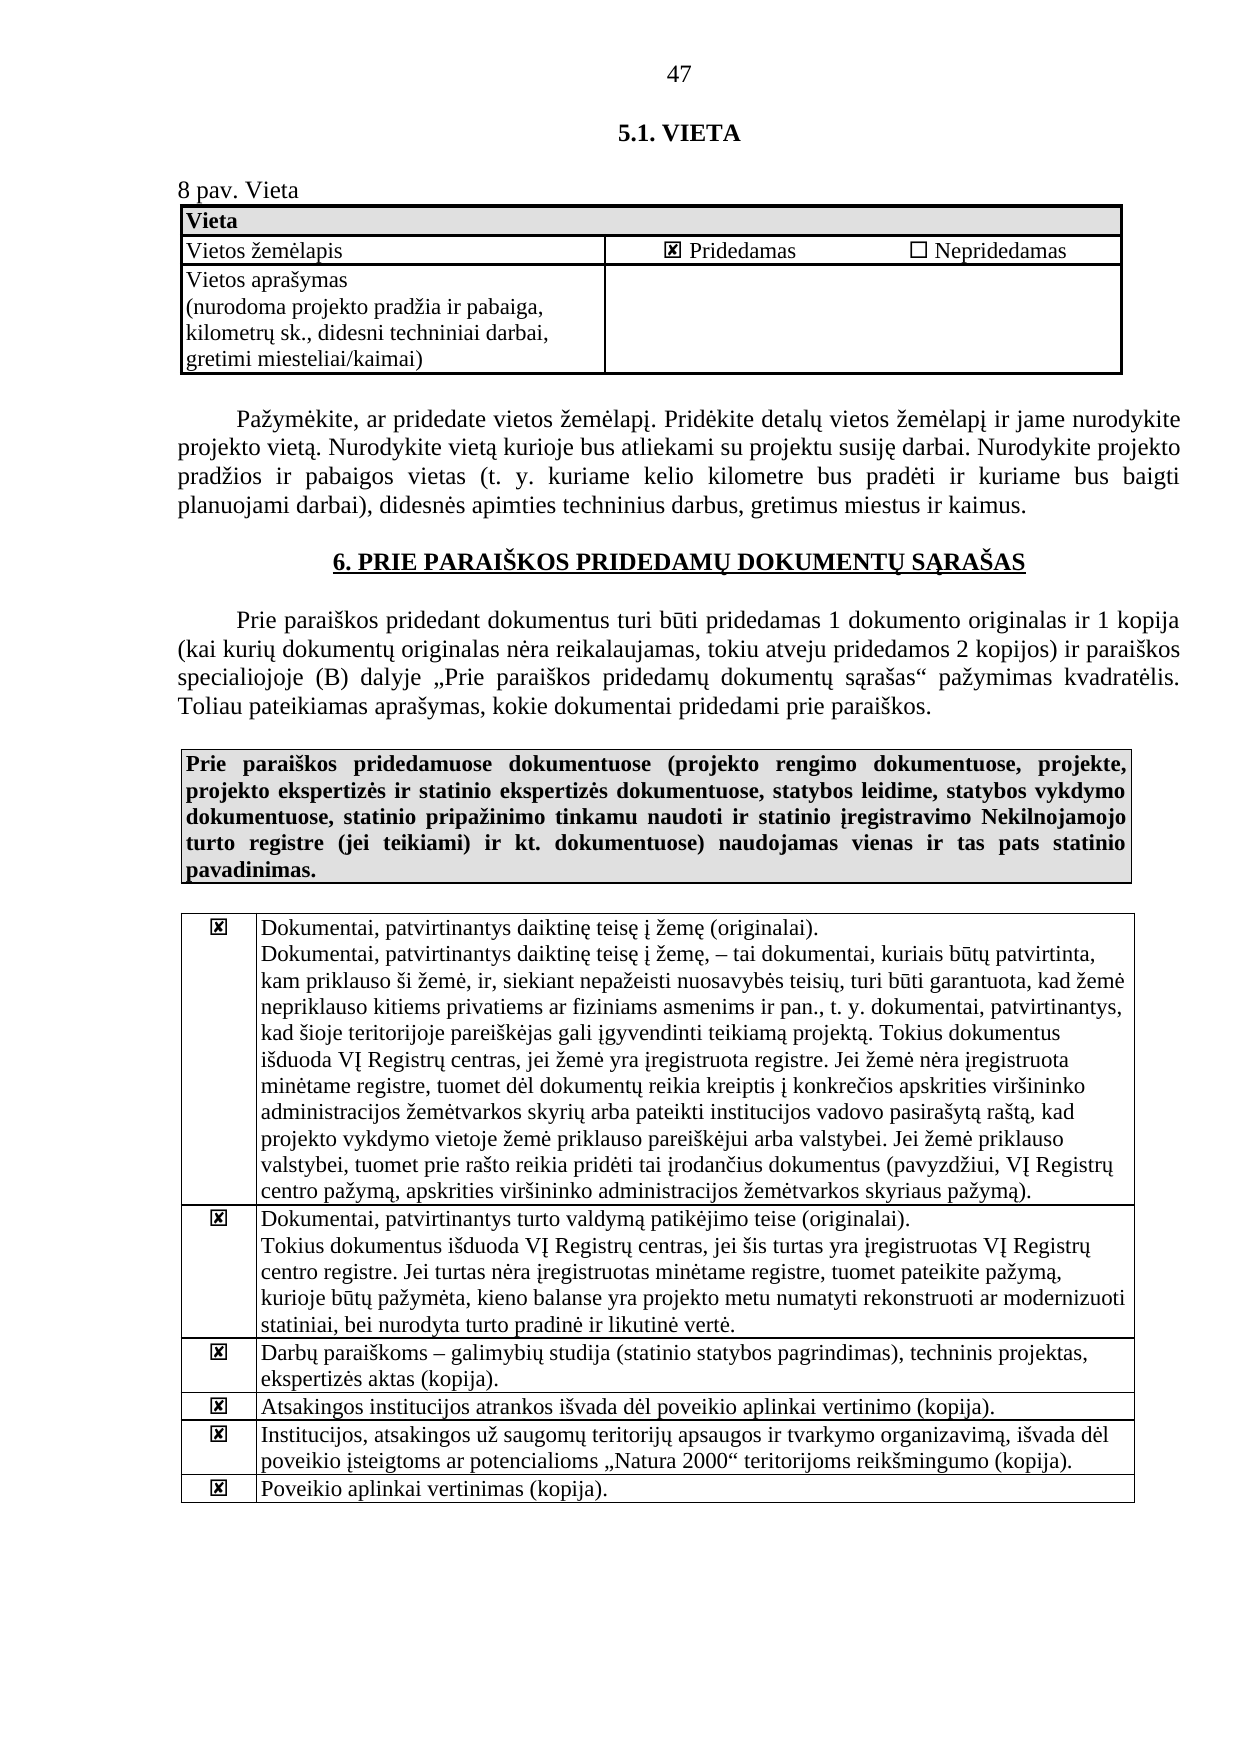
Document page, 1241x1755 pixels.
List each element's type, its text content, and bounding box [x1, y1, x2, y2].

table_cell Poveikio aplinkai vertinimas (kopija). [257, 1475, 1134, 1502]
text 5.1. VIETA [177, 118, 1181, 147]
table_cell Dokumentai, patvirtinantys turto valdymą patikėjimo teise (originalai). Tokius dokumentus išduoda VĮ Registrų centras, jei šis turtas yra įregistruotas VĮ Registrų centro registre. Jei turtas nėra įregistruotas minėtame registre, tuomet pateikite pažymą, kurioje būtų pažymėta, kieno balanse yra projekto metu numatyti rekonstruoti ar modernizuoti statiniai, bei nurodyta turto pradinė ir likutinė vertė. [257, 1206, 1134, 1337]
table_cell [ ] Nepridedamas [853, 237, 1120, 263]
table_cell Darbų paraiškoms – galimybių studija (statinio statybos pagrindimas), techninis projektas, ekspertizės aktas (kopija). [257, 1339, 1134, 1391]
table_header [X] [182, 914, 256, 1204]
text 8 pav. Vieta [177, 176, 1181, 204]
table_cell [X] [182, 1339, 256, 1391]
text Pažymėkite, ar pridedate vietos žemėlapį. Pridėkite detalų vietos žemėlapį ir jame nurodykite projekto vietą. Nurodykite vietą kurioje bus atliekami su projektu susiję darbai. Nurodykite projekto pradžios ir pabaigos vietas (t. y. kuriame kelio kilometre bus pradėti ir kuriame bus baigti planuojami darbai), didesnės apimties techninius darbus, gretimus miestus ir kaimus. [177, 404, 1181, 519]
table_cell [X] [182, 1206, 256, 1337]
table_cell [X] [182, 1421, 256, 1474]
table_cell [X] [182, 1393, 256, 1419]
table_cell [X] [182, 1475, 256, 1502]
table_header Prie paraiškos pridedamuose dokumentuose (projekto rengimo dokumentuose, projekte, projekto ekspertizės ir statinio ekspertizės dokumentuose, statybos leidime, statybos vykdymo dokumentuose, statinio pripažinimo tinkamu naudoti ir statinio įregistravimo Nekilnojamojo turto registre (jei teikiami) ir kt. dokumentuose) naudojamas vienas ir tas pats statinio pavadinimas. [182, 750, 1131, 882]
table_cell Atsakingos institucijos atrankos išvada dėl poveikio aplinkai vertinimo (kopija). [257, 1393, 1134, 1419]
table_cell [X] Pridedamas [606, 237, 853, 263]
table_header Dokumentai, patvirtinantys daiktinę teisę į žemę (originalai). Dokumentai, patvirtinantys daiktinę teisę į žemę, – tai dokumentai, kuriais būtų patvirtinta, kam priklauso ši žemė, ir, siekiant nepažeisti nuosavybės teisių, turi būti garantuota, kad žemė nepriklauso kitiems privatiems ar fiziniams asmenims ir pan., t. y. dokumentai, patvirtinantys, kad šioje teritorijoje pareiškėjas gali įgyvendinti teikiamą projektą. Tokius dokumentus išduoda VĮ Registrų centras, jei žemė yra įregistruota registre. Jei žemė nėra įregistruota minėtame registre, tuomet dėl dokumentų reikia kreiptis į konkrečios apskrities viršininko administracijos žemėtvarkos skyrių arba pateikti institucijos vadovo pasirašytą raštą, kad projekto vykdymo vietoje žemė priklauso pareiškėjui arba valstybei. Jei žemė priklauso valstybei, tuomet prie rašto reikia pridėti tai įrodančius dokumentus (pavyzdžiui, VĮ Registrų centro pažymą, apskrities viršininko administracijos žemėtvarkos skyriaus pažymą). [257, 914, 1134, 1204]
text Prie paraiškos pridedant dokumentus turi būti pridedamas 1 dokumento originalas ir 1 kopija (kai kurių dokumentų originalas nėra reikalaujamas, tokiu atveju pridedamos 2 kopijos) ir paraiškos specialiojoje (B) dalyje „Prie paraiškos pridedamų dokumentų sąrašas“ pažymimas kvadratėlis. Toliau pateikiamas aprašymas, kokie dokumentai pridedami prie paraiškos. [177, 605, 1181, 720]
text 6. PRIE PARAIŠKOS PRIDEDAMŲ DOKUMENTŲ SĄRAŠAS [177, 547, 1181, 576]
table_cell [853, 266, 1120, 372]
table_header Vieta [183, 208, 1120, 234]
table_cell Vietos aprašymas (nurodoma projekto pradžia ir pabaiga, kilometrų sk., didesni techniniai darbai, gretimi miesteliai/kaimai) [183, 266, 604, 372]
table_cell [606, 266, 853, 372]
table_cell Vietos žemėlapis [183, 237, 604, 263]
table_cell Institucijos, atsakingos už saugomų teritorijų apsaugos ir tvarkymo organizavimą, išvada dėl poveikio įsteigtoms ar potencialioms „Natura 2000“ teritorijoms reikšmingumo (kopija). [257, 1421, 1134, 1474]
